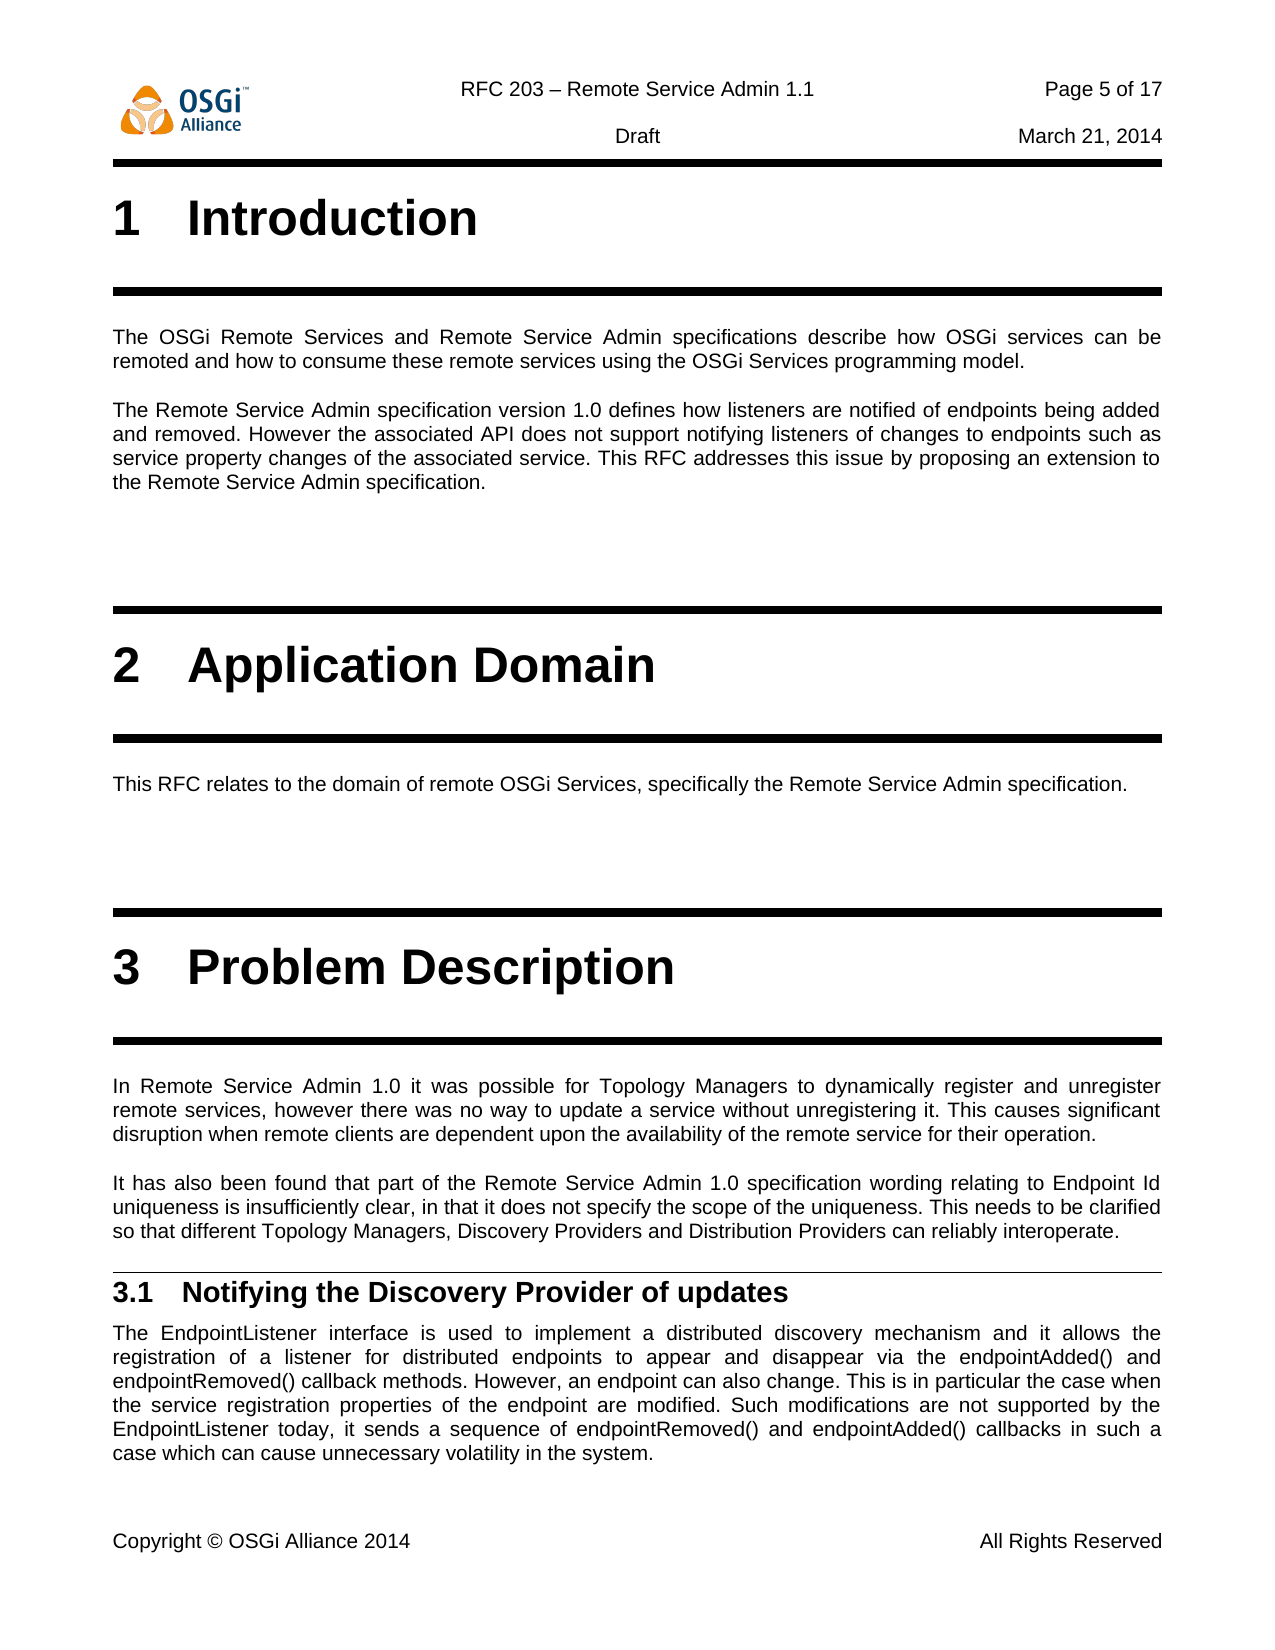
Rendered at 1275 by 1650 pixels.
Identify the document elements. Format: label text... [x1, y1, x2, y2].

text The EndpointListener interface is used to implement a distributed discovery mechanism and it allows the registration of a listener for distributed endpoints to appear and disappear via the endpointAdded() and endpointRemoved() callback methods. However, an endpoint can also change. This is in particular the case when the service registration properties of the endpoint are modified. Such modifications are not supported by the EndpointListener today, it sends a sequence of endpointRemoved() and endpointAdded() callbacks in such a case which can cause unnecessary volatility in the system. [112, 1321, 1162, 1465]
text The Remote Service Admin specification version 1.0 defines how listeners are notified of endpoints being added and removed. However the associated API does not support notifying listeners of changes to endpoints such as service property changes of the associated service. This RFC addresses this issue by proposing an extension to the Remote Service Admin specification. [112, 398, 1162, 493]
text This RFC relates to the domain of remote OSGi Services, specifically the Remote Service Admin specification. [112, 772, 1162, 796]
text The OSGi Remote Services and Remote Service Admin specifications describe how OSGi services can be remoted and how to consume these remote services using the OSGi Services programming model. [112, 325, 1162, 373]
subtitle Problem Description [112, 909, 1162, 1045]
text It has also been found that part of the Remote Service Admin 1.0 specification wording relating to Endpoint Id uniqueness is insufficiently clear, in that it does not specify the scope of the uniqueness. This needs to be clarified so that different Topology Managers, Discovery Providers and Distribution Providers can reliably interoperate. [112, 1171, 1162, 1243]
picture [113, 78, 257, 142]
subtitle Notifying the Discovery Provider of updates [112, 1273, 1162, 1309]
subtitle Application Domain [112, 607, 1162, 743]
text In Remote Service Admin 1.0 it was possible for Topology Managers to dynamically register and unregister remote services, however there was no way to update a service without unregistering it. This causes significant disruption when remote clients are dependent upon the availability of the remote service for their operation. [112, 1074, 1162, 1146]
subtitle Introduction [112, 160, 1162, 296]
